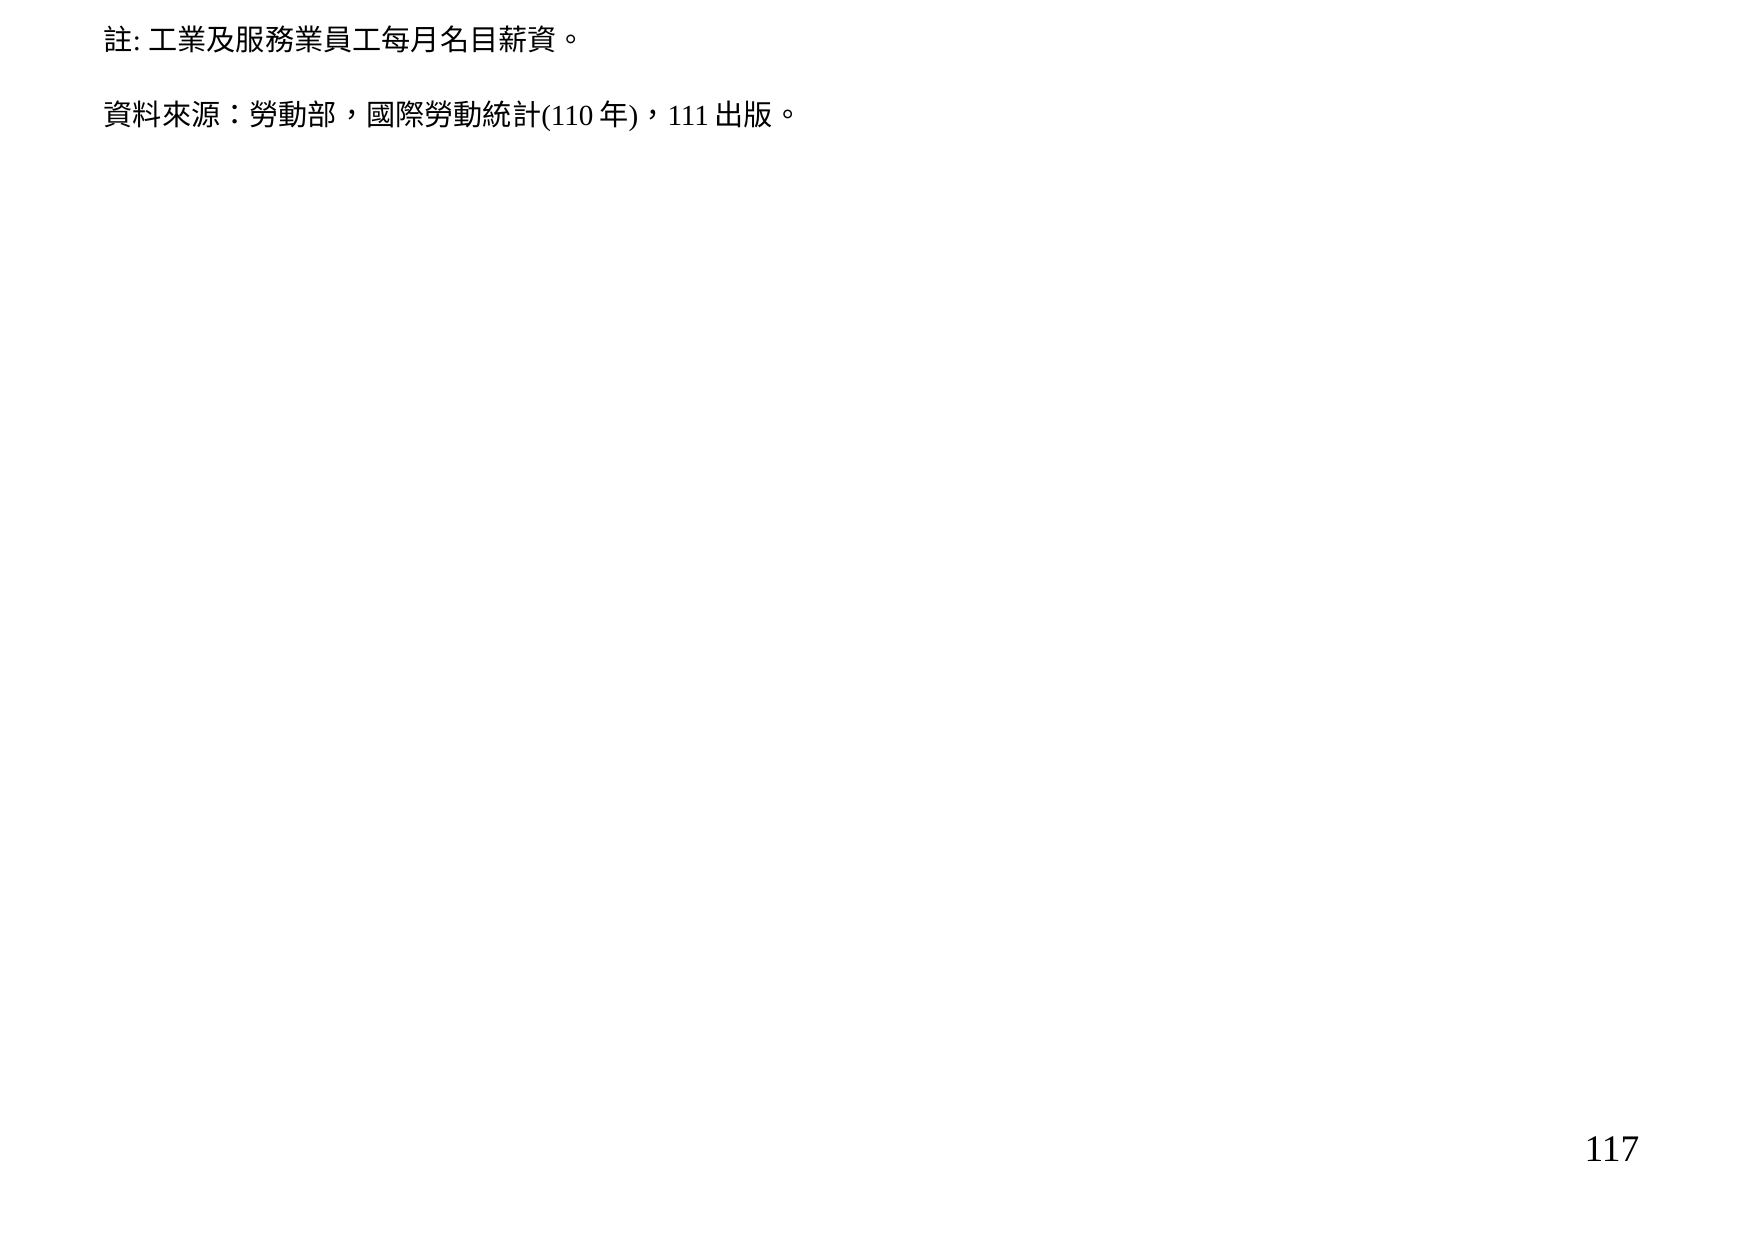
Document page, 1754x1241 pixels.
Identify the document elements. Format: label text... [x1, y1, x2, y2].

text 資料來源：勞動部，國際勞動統計(110年)，111出版。 [103, 76, 1639, 151]
text 註: 工業及服務業員工每月名目薪資。 [103, 1, 1639, 76]
